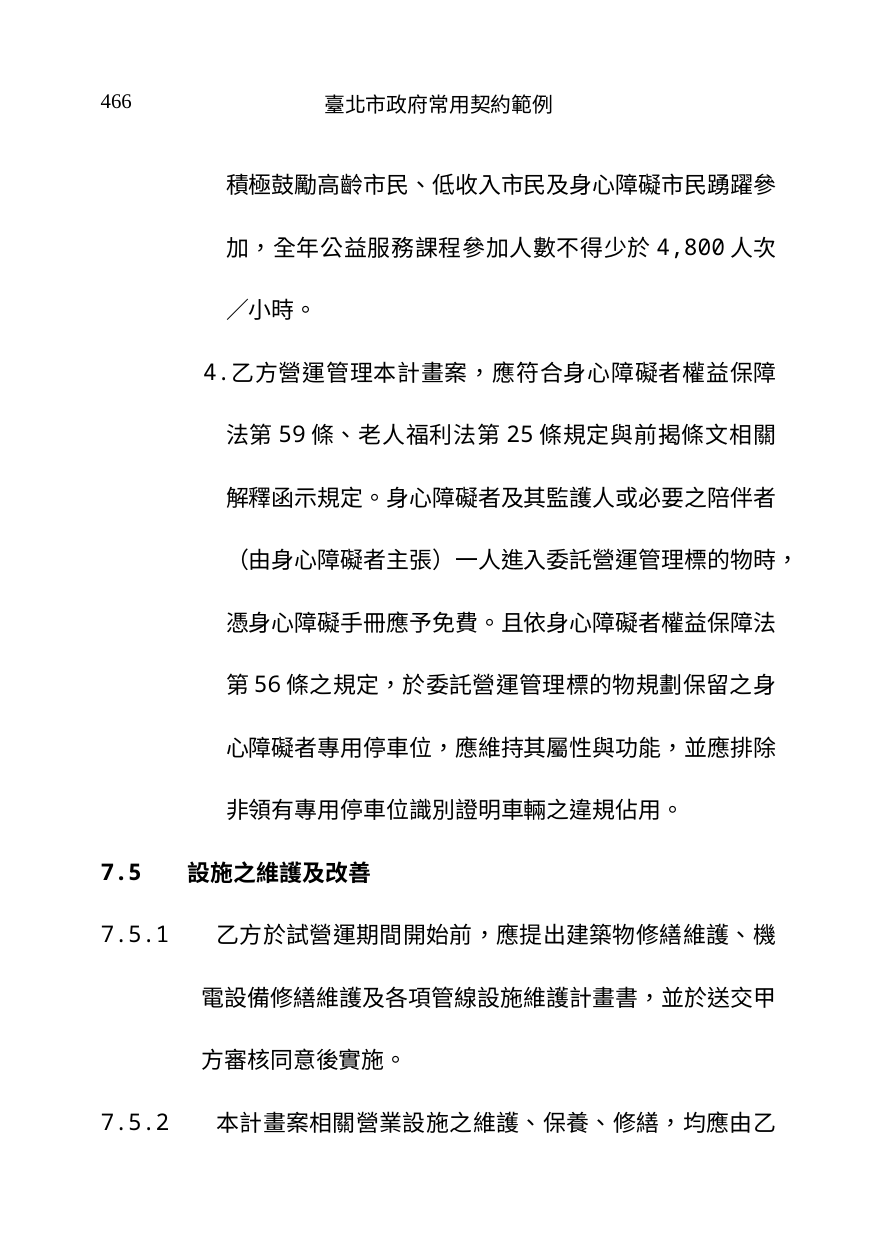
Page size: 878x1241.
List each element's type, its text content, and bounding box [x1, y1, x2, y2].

text 7.5.1 乙方於試營運期間開始前，應提出建築物修繕維護、機電設備修繕維護及各項管線設施維護計畫書，並於送交甲方審核同意後實施。 [100, 892, 777, 1079]
text 7.5 設施之維護及改善 [100, 829, 777, 892]
text 4.乙方營運管理本計畫案，應符合身心障礙者權益保障法第59條、老人福利法第25條規定與前揭條文相關解釋函示規定。身心障礙者及其監護人或必要之陪伴者（由身心障礙者主張）一人進入委託營運管理標的物時，憑身心障礙手冊應予免費。且依身心障礙者權益保障法第56條之規定，於委託營運管理標的物規劃保留之身心障礙者專用停車位，應維持其屬性與功能，並應排除非領有專用停車位識別證明車輛之違規佔用。 [203, 329, 777, 829]
text 積極鼓勵高齡市民、低收入市民及身心障礙市民踴躍參加，全年公益服務課程參加人數不得少於4,800人次／小時。 [203, 142, 777, 329]
text 7.5.2 本計畫案相關營業設施之維護、保養、修繕，均應由乙 [100, 1079, 777, 1142]
